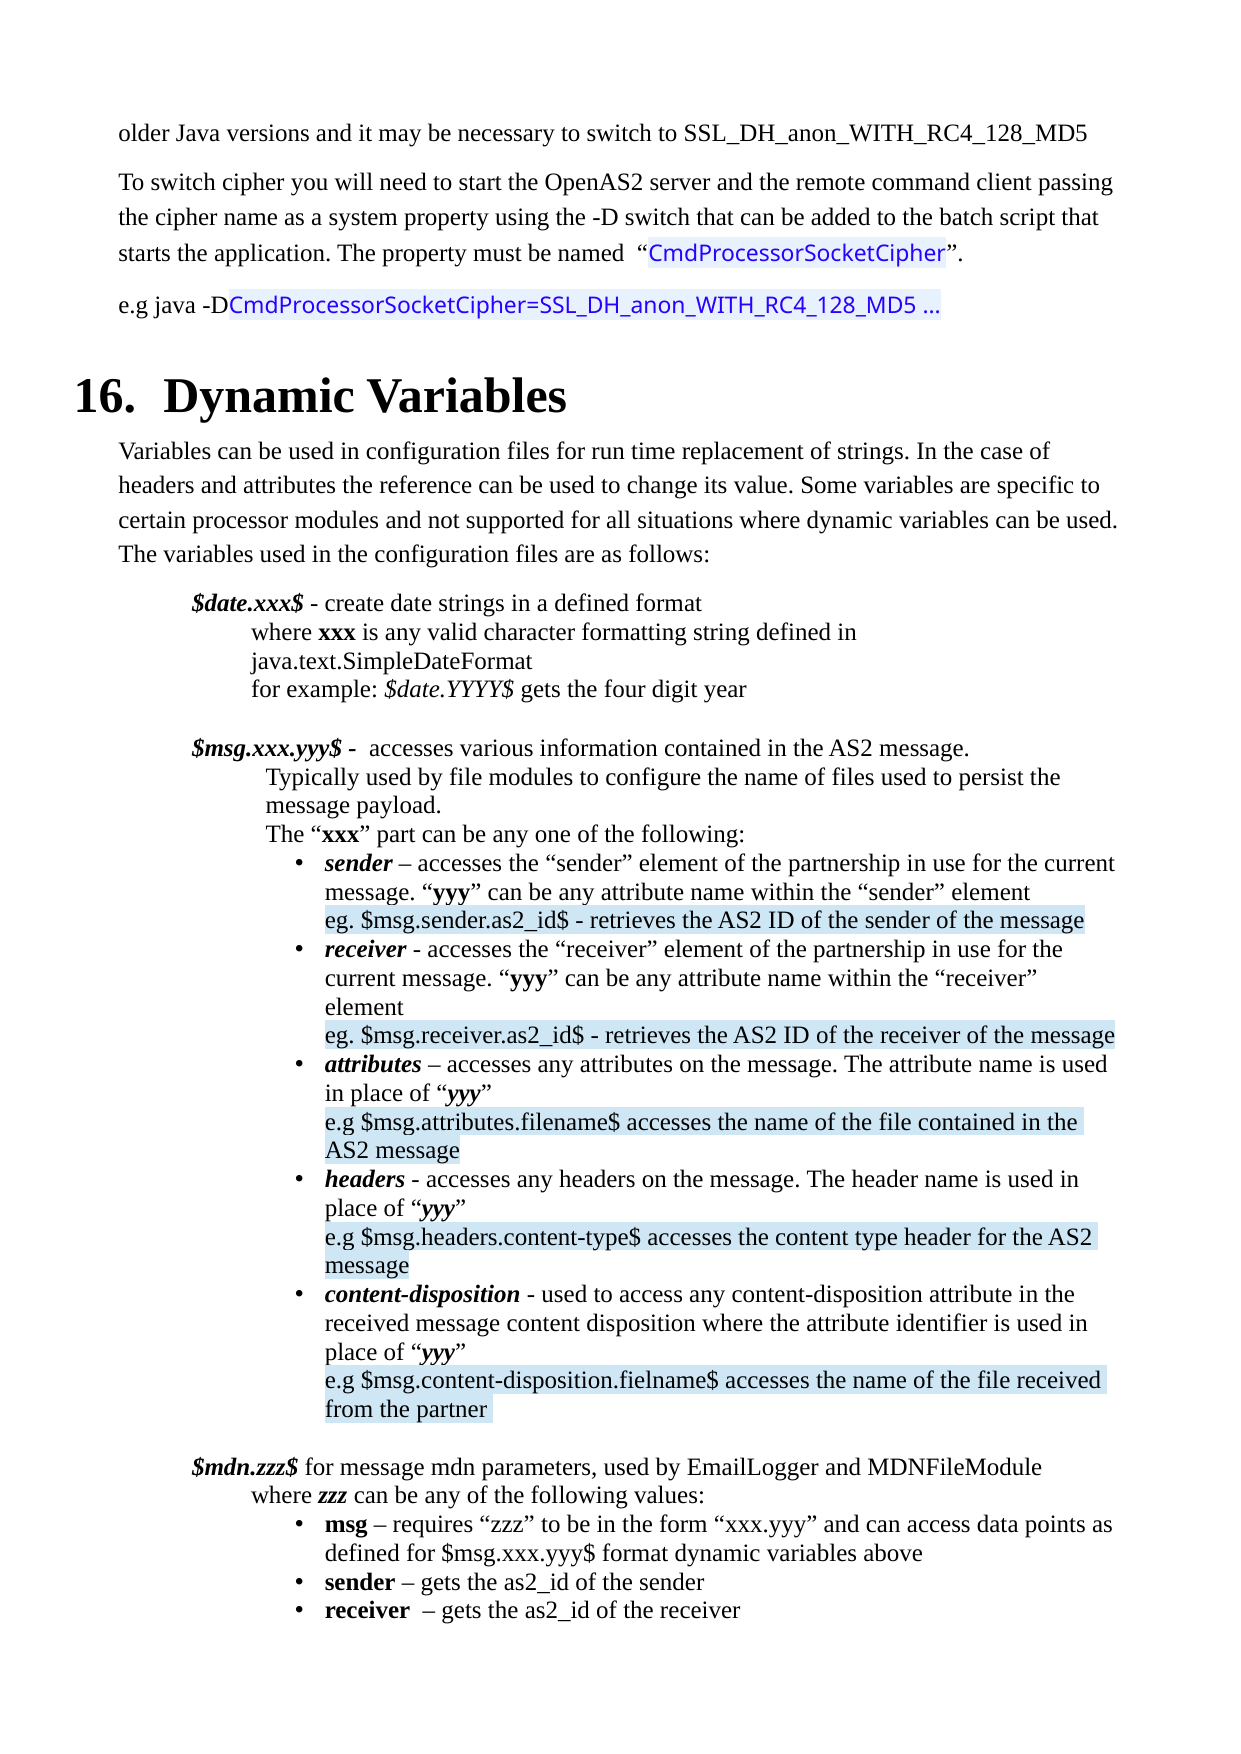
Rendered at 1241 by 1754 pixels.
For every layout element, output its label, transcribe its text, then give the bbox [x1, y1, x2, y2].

subtitle Typically used by file modules to configure the name of files used to persist the message payload. [236, 762, 1122, 819]
text Variables can be used in configuration files for run time replacement of strings. In the case of headers and attributes the reference can be used to change its value. Some variables are specific to certain processor modules and not supported for all situations where dynamic variables can be used. The variables used in the configuration files are as follows: [118, 436, 1122, 568]
text To switch cipher you will need to start the OpenAS2 server and the remote command client passing the cipher name as a system property using the -D switch that can be added to the batch script that starts the application. The property must be named “CmdProcessorSocketCipher”. [118, 167, 1122, 268]
list sender – accesses the “sender” element of the partnership in use for the current message. “yyy” can be any attribute name within the “sender” element eg. $msg.sender.as2_id$ - retrieves the AS2 ID of the sender of the message [295, 848, 1122, 934]
list where zzz can be any of the following values: [221, 1480, 1122, 1509]
list headers - accesses any headers on the message. The header name is used in place of “yyy” e.g $msg.headers.content-type$ accesses the content type header for the AS2 message [295, 1164, 1122, 1279]
list receiver - accesses the “receiver” element of the partnership in use for the current message. “yyy” can be any attribute name within the “receiver” element eg. $msg.receiver.as2_id$ - retrieves the AS2 ID of the receiver of the message [295, 934, 1122, 1049]
subtitle The “xxx” part can be any one of the following: [236, 819, 1122, 848]
list msg – requires “zzz” to be in the form “xxx.yyy” and can access data points as defined for $msg.xxx.yyy$ format dynamic variables above [295, 1509, 1122, 1567]
subtitle Dynamic Variables [73, 366, 1122, 423]
list where xxx is any valid character formatting string defined in java.text.SimpleDateFormat for example: $date.YYYY$ gets the four digit year [221, 617, 1122, 703]
subtitle $msg.xxx.yyy$ - accesses various information contained in the AS2 message. [162, 733, 1122, 762]
list receiver – gets the as2_id of the receiver [295, 1595, 1122, 1624]
list attributes – accesses any attributes on the message. The attribute name is used in place of “yyy” e.g $msg.attributes.filename$ accesses the name of the file contained in the AS2 message [295, 1049, 1122, 1164]
list sender – gets the as2_id of the sender [295, 1567, 1122, 1595]
subtitle $date.xxx$ - create date strings in a defined format [162, 588, 1122, 617]
text e.g java -DCmdProcessorSocketCipher=SSL_DH_anon_WITH_RC4_128_MD5 … [118, 289, 1122, 320]
list content-disposition - used to access any content-disposition attribute in the received message content disposition where the attribute identifier is used in place of “yyy” e.g $msg.content-disposition.fielname$ accesses the name of the file received from the partner [295, 1279, 1122, 1423]
subtitle $mdn.zzz$ for message mdn parameters, used by EmailLogger and MDNFileModule [162, 1452, 1122, 1480]
text older Java versions and it may be necessary to switch to SSL_DH_anon_WITH_RC4_128_MD5 [118, 118, 1122, 147]
